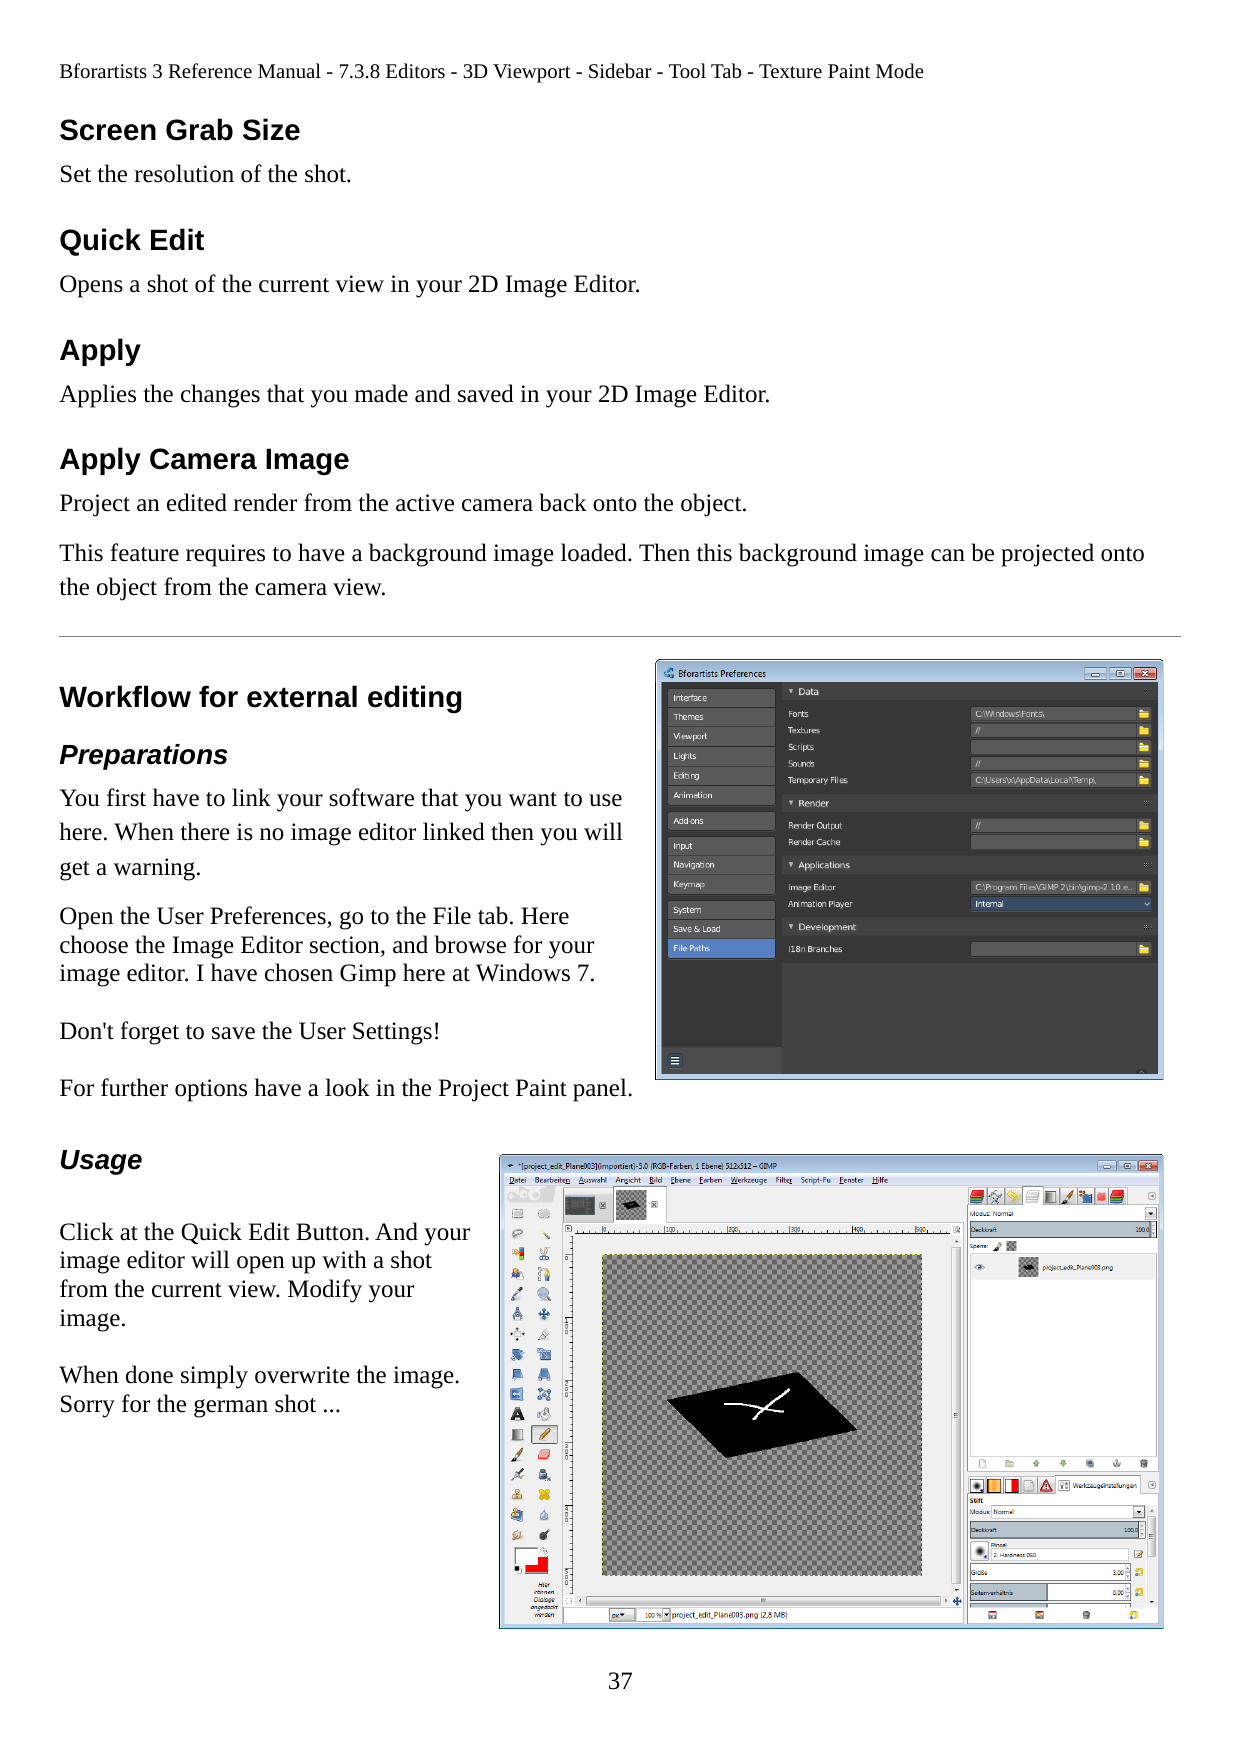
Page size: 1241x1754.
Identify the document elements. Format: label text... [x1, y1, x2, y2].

subtitle Apply [59, 332, 1181, 366]
text Opens a shot of the current view in your 2D Image Editor. [59, 269, 1181, 297]
text This feature requires to have a background image loaded. Then this background image can be projected onto the object from the camera view. [59, 538, 1181, 601]
text Applies the changes that you made and saved in your 2D Image Editor. [59, 379, 1181, 407]
text For further options have a look in the Project Paint panel. [59, 1073, 1181, 1102]
subtitle Apply Camera Image [59, 442, 1181, 476]
picture [499, 1154, 1164, 1629]
text Click at the Quick Edit Button. And your image editor will open up with a shot from the current view. Modify your image. [59, 1217, 499, 1332]
text When done simply overwrite the image. Sorry for the german shot ... [59, 1360, 499, 1418]
text Project an edited render from the active camera back onto the object. [59, 488, 1181, 517]
subtitle [1164, 739, 1181, 771]
subtitle Quick Edit [59, 222, 1181, 256]
subtitle Screen Grab Size [59, 113, 1181, 146]
subtitle Usage [59, 1143, 1181, 1175]
subtitle Workflow for external editing [59, 680, 655, 714]
text Open the User Preferences, go to the File tab. Here choose the Image Editor section, and browse for your image editor. I have chosen Gimp here at Windows 7. [59, 901, 655, 987]
text Don't forget to save the User Settings! [59, 1016, 655, 1045]
text Set the resolution of the shot. [59, 159, 1181, 188]
picture [655, 659, 1164, 1080]
subtitle Preparations [59, 739, 655, 771]
text You first have to link your software that you want to use here. When there is no image editor linked then you will get a warning. [59, 783, 655, 881]
